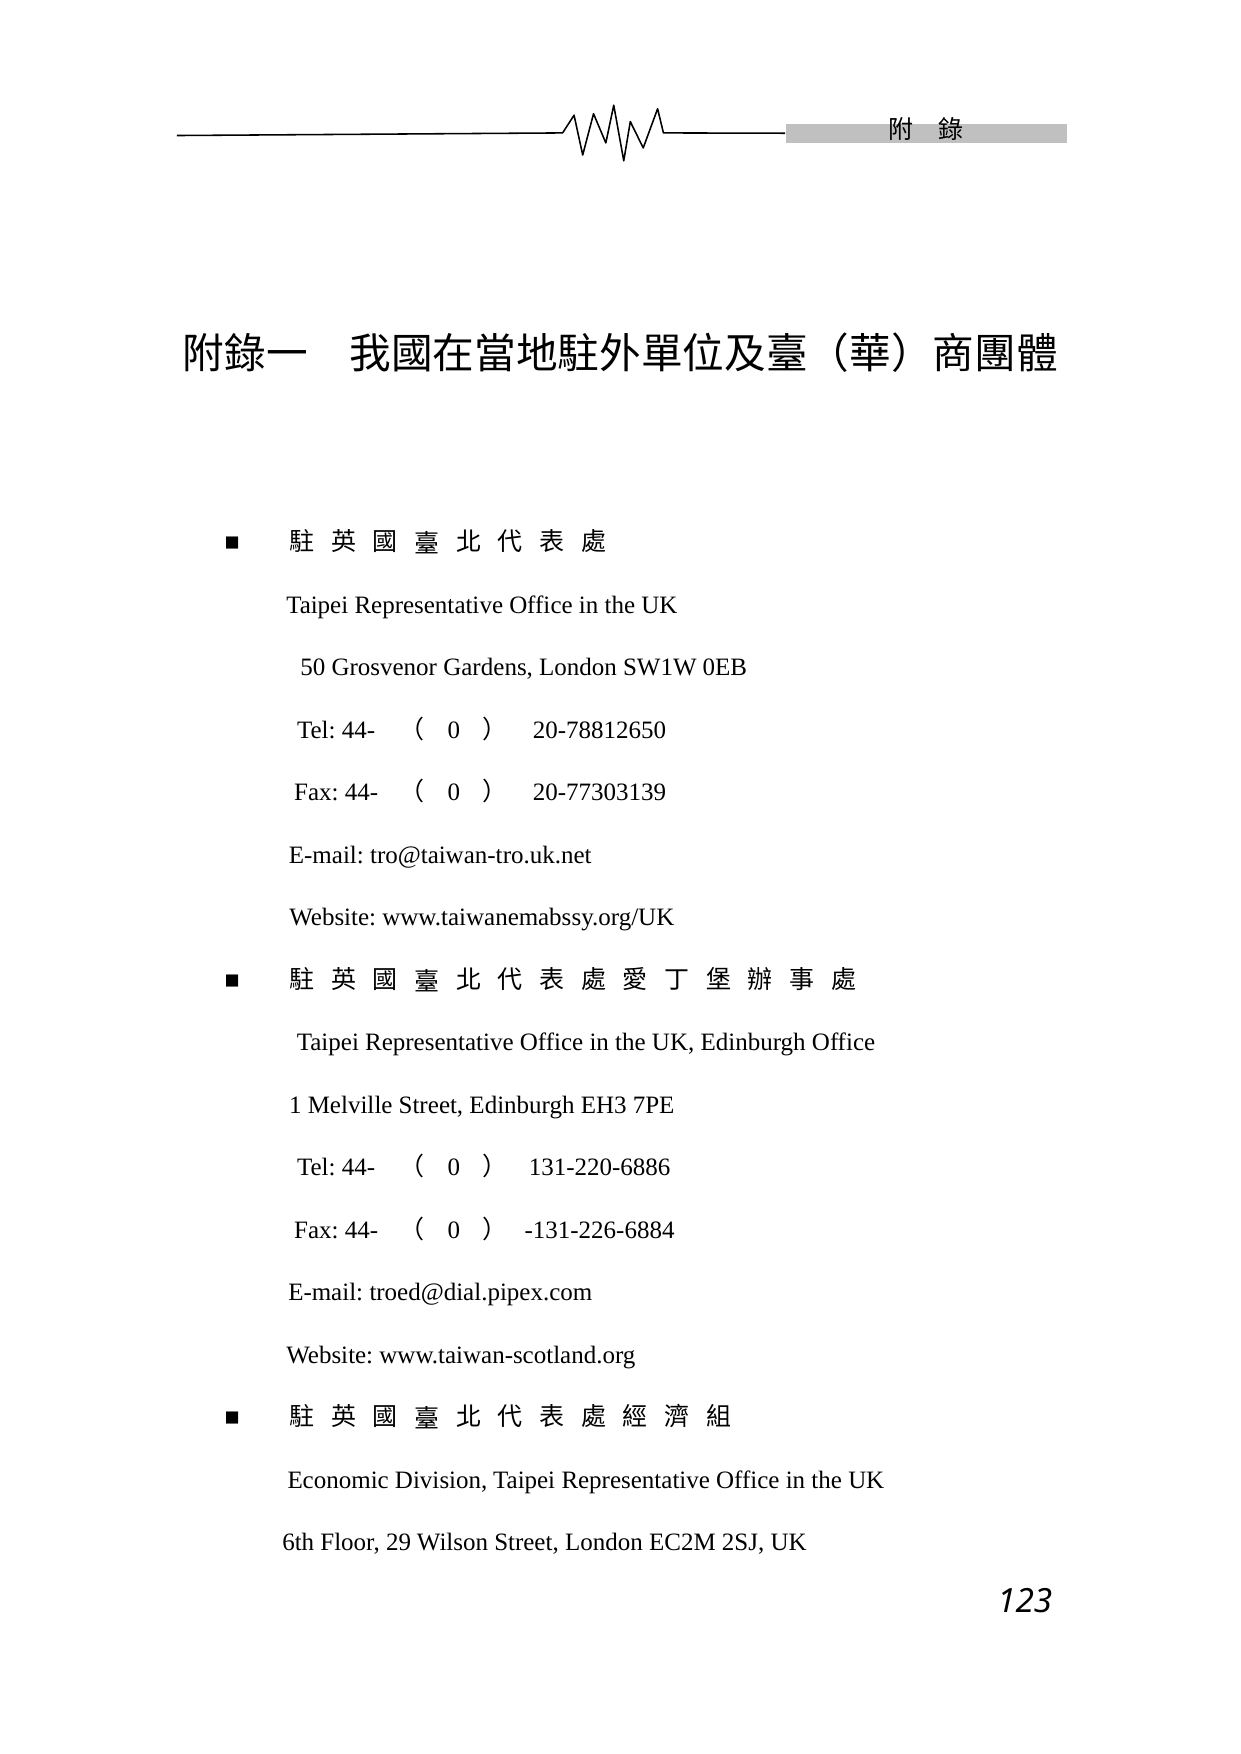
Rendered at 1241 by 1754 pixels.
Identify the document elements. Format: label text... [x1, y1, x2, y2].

text Tel: 44-（0）131-220-6886 [207, 1125, 1058, 1188]
text 1 Melville Street, Edinburgh EH3 7PE [207, 1063, 1058, 1125]
text Tel: 44-（0）20-78812650 [207, 688, 1058, 750]
text ■ 駐英國臺北代表處 [207, 500, 1058, 563]
text Economic Division, Taipei Representative Office in the UK [207, 1438, 1058, 1500]
text Fax: 44-（0）-131-226-6884 [207, 1188, 1058, 1250]
text E-mail: tro@taiwan-tro.uk.net [207, 813, 1058, 875]
text E-mail: troed@dial.pipex.com [207, 1250, 1058, 1313]
text ■ 駐英國臺北代表處經濟組 [207, 1375, 1058, 1438]
text Taipei Representative Office in the UK, Edinburgh Office [207, 1000, 1058, 1063]
text Website: www.taiwan-scotland.org [207, 1313, 1058, 1375]
text Fax: 44-（0）20-77303139 [207, 750, 1058, 813]
text ■ 駐英國臺北代表處愛丁堡辦事處 [207, 938, 1058, 1000]
text 附錄一 我國在當地駐外單位及臺（華）商團體 [183, 313, 1058, 375]
text Taipei Representative Office in the UK [207, 563, 1058, 625]
text Website: www.taiwanemabssy.org/UK [207, 875, 1058, 938]
text 6th Floor, 29 Wilson Street, London EC2M 2SJ, UK [207, 1500, 1058, 1563]
text 50 Grosvenor Gardens, London SW1W 0EB [207, 625, 1058, 688]
